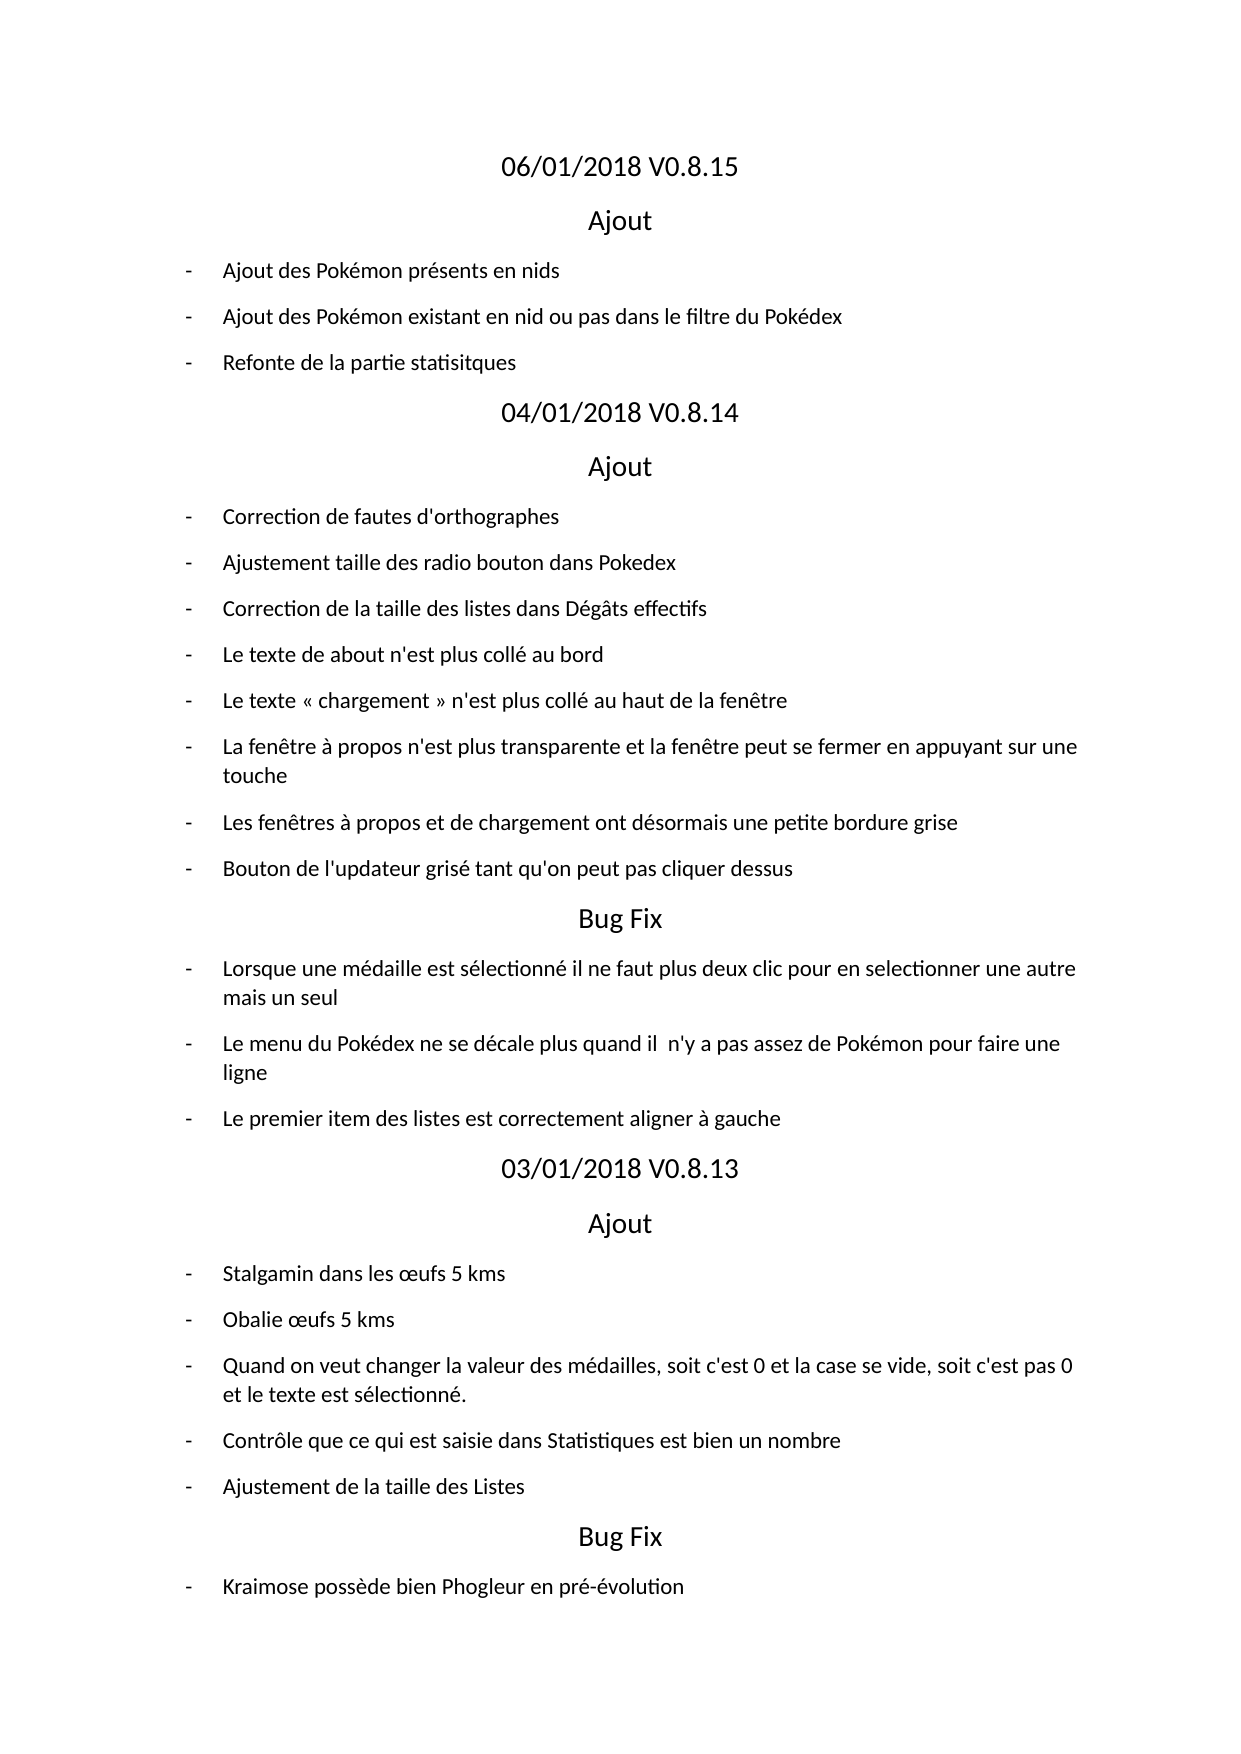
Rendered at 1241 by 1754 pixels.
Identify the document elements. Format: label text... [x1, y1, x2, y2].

list Ajustement taille des radio bouton dans Pokedex [185, 548, 1093, 576]
list Refonte de la partie statisitques [185, 348, 1093, 376]
list Quand on veut changer la valeur des médailles, soit c'est 0 et la case se vide, soit c'est pas 0 et le texte est sélectionné. [185, 1351, 1093, 1408]
list Les fenêtres à propos et de chargement ont désormais une petite bordure grise [185, 808, 1093, 836]
list Stalgamin dans les œufs 5 kms [185, 1259, 1093, 1287]
list Correction de fautes d'orthographes [185, 502, 1093, 530]
list Le texte « chargement » n'est plus collé au haut de la fenêtre [185, 686, 1093, 714]
list Ajustement de la taille des Listes [185, 1472, 1093, 1500]
list Le menu du Pokédex ne se décale plus quand il n'y a pas assez de Pokémon pour faire une ligne [185, 1029, 1093, 1087]
text 03/01/2018 V0.8.13 [148, 1151, 1093, 1186]
list Bug Fix [148, 1518, 1093, 1554]
list Correction de la taille des listes dans Dégâts effectifs [185, 594, 1093, 622]
list Le texte de about n'est plus collé au bord [185, 640, 1093, 668]
text Ajout [148, 202, 1093, 237]
list Contrôle que ce qui est saisie dans Statistiques est bien un nombre [185, 1426, 1093, 1454]
list Bug Fix [148, 900, 1093, 935]
list Le premier item des listes est correctement aligner à gauche [185, 1104, 1093, 1133]
text Ajout [148, 448, 1093, 483]
list Ajout des Pokémon présents en nids [185, 256, 1093, 284]
list La fenêtre à propos n'est plus transparente et la fenêtre peut se fermer en appuyant sur une touche [185, 732, 1093, 789]
list Bouton de l'updateur grisé tant qu'on peut pas cliquer dessus [185, 854, 1093, 882]
list Lorsque une médaille est sélectionné il ne faut plus deux clic pour en selectionner une autre mais un seul [185, 954, 1093, 1011]
text 04/01/2018 V0.8.14 [148, 394, 1093, 429]
text 06/01/2018 V0.8.15 [148, 148, 1093, 183]
text Ajout [148, 1205, 1093, 1240]
list Obalie œufs 5 kms [185, 1305, 1093, 1333]
list Ajout des Pokémon existant en nid ou pas dans le filtre du Pokédex [185, 302, 1093, 330]
list Kraimose possède bien Phogleur en pré-évolution [185, 1572, 1093, 1600]
